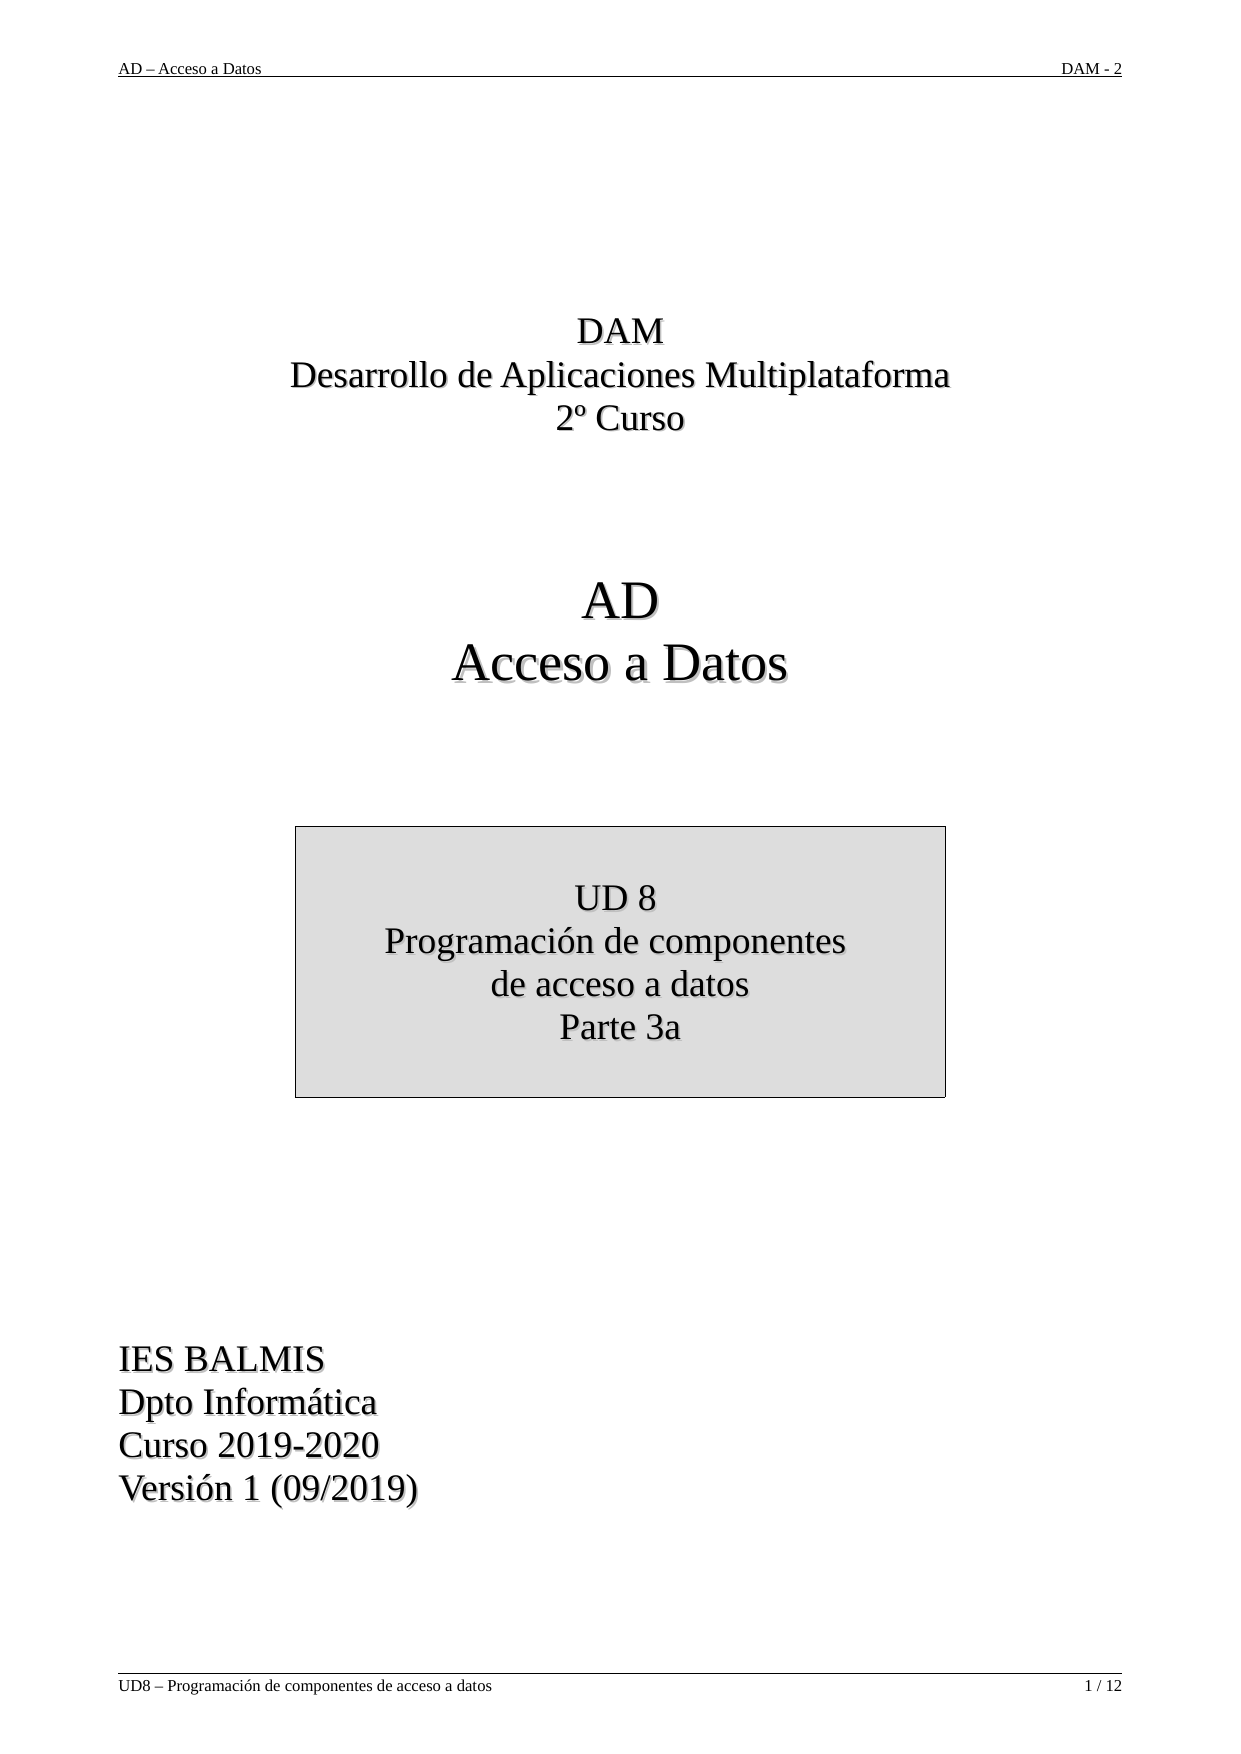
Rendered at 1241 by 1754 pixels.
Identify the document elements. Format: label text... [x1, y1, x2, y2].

text Versión 1 (09/2019) [118, 1466, 1122, 1509]
text Curso 2019-2020 [118, 1423, 1122, 1466]
text Dpto Informática [118, 1379, 1122, 1423]
text Desarrollo de Aplicaciones Multiplataforma [118, 352, 1122, 395]
table_header UD 8 Programación de componentes de acceso a datos Parte 3a [296, 827, 945, 1097]
text IES BALMIS [118, 1336, 1122, 1379]
text 2º Curso [118, 395, 1122, 438]
text DAM [118, 309, 1122, 352]
text AD [118, 568, 1122, 630]
text Acceso a Datos [118, 630, 1122, 692]
